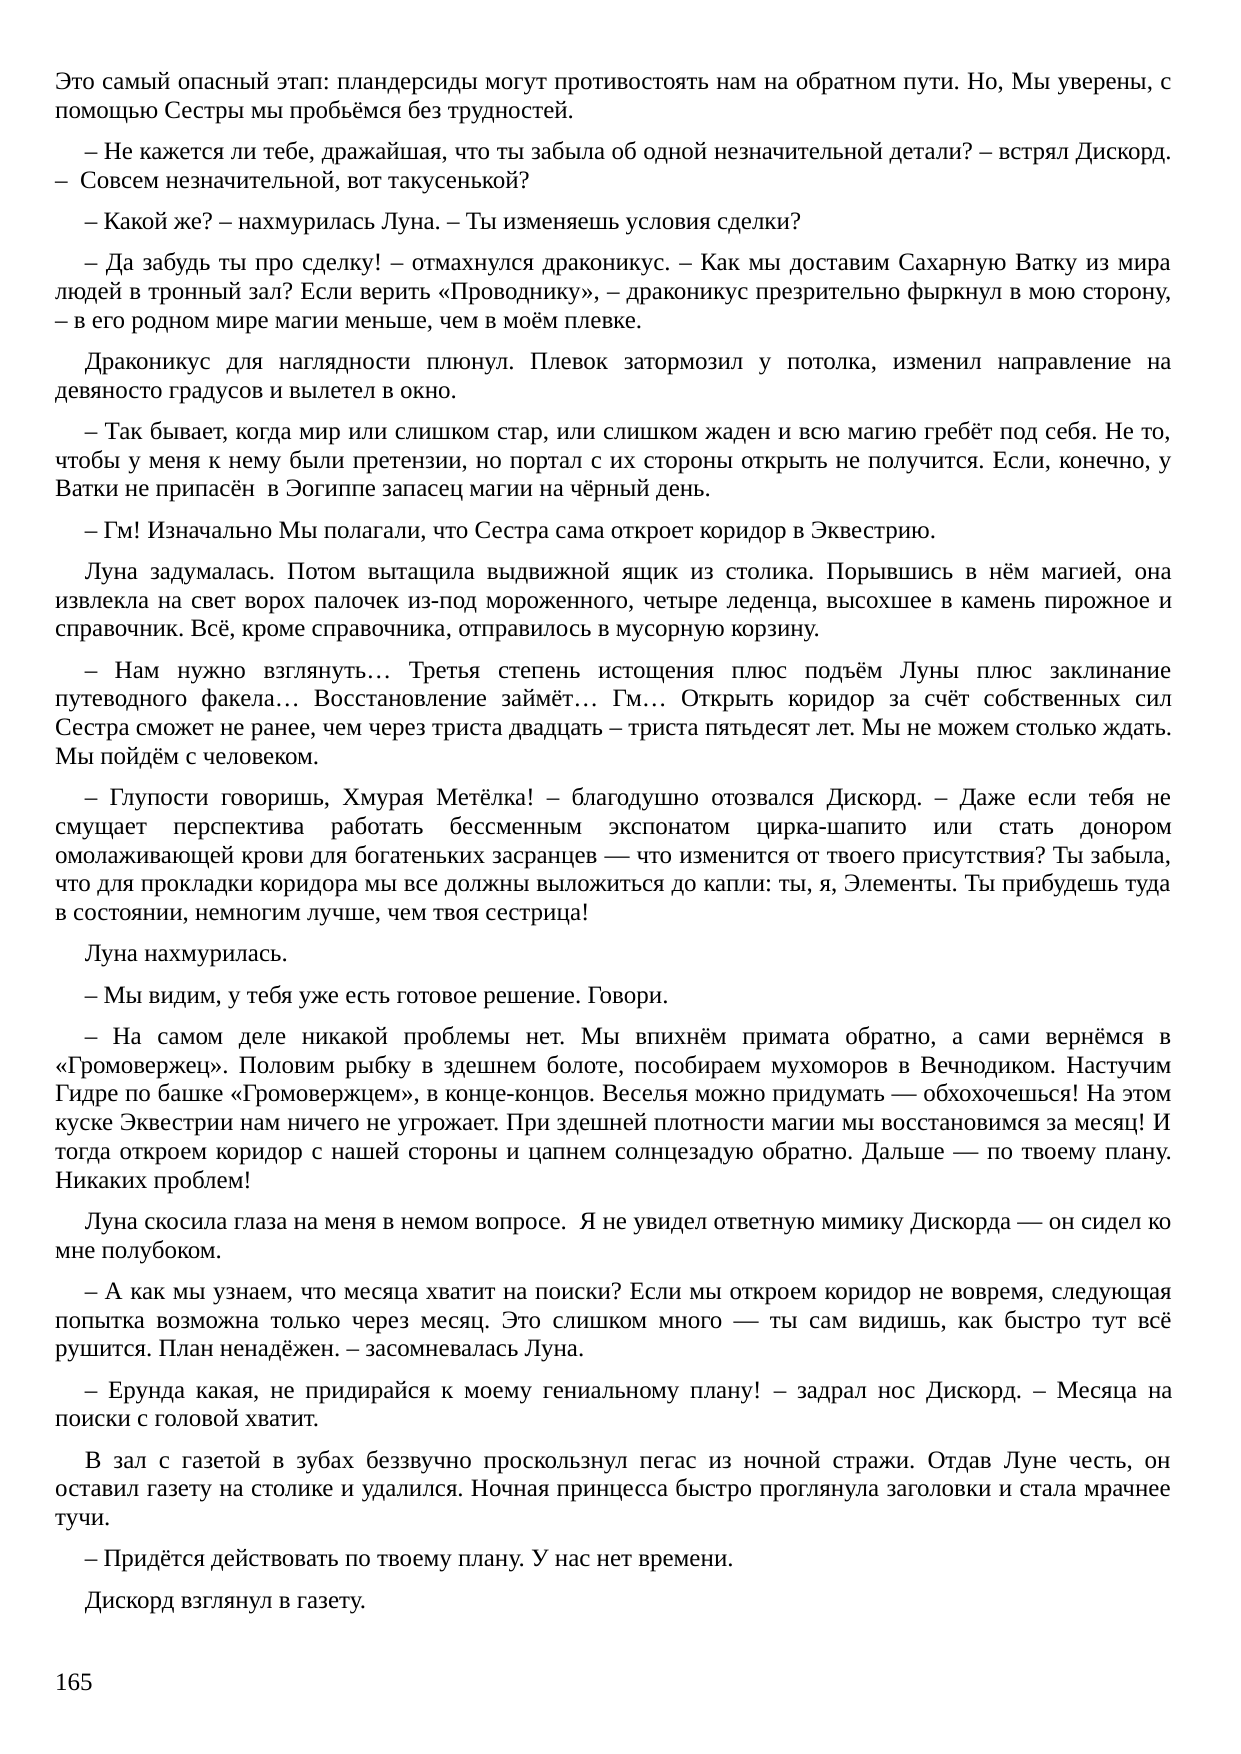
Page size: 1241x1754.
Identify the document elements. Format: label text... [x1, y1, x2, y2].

text – Придётся действовать по твоему плану. У нас нет времени. [55, 1543, 1173, 1572]
text Это самый опасный этап: пландерсиды могут противостоять нам на обратном пути. Но, Мы уверены, с помощью Сестры мы пробьёмся без трудностей. [55, 66, 1173, 123]
text – На самом деле никакой проблемы нет. Мы впихнём примата обратно, а сами вернёмся в «Громовержец». Половим рыбку в здешнем болоте, пособираем мухоморов в Вечнодиком. Настучим Гидре по башке «Громовержцем», в конце-концов. Веселья можно придумать — обхохочешься! На этом куске Эквестрии нам ничего не угрожает. При здешней плотности магии мы восстановимся за месяц! И тогда откроем коридор с нашей стороны и цапнем солнцезадую обратно. Дальше — по твоему плану. Никаких проблем! [55, 1021, 1173, 1193]
text – Глупости говоришь, Хмурая Метёлка! – благодушно отозвался Дискорд. – Даже если тебя не смущает перспектива работать бессменным экспонатом цирка-шапито или стать донором омолаживающей крови для богатеньких засранцев — что изменится от твоего присутствия? Ты забыла, что для прокладки коридора мы все должны выложиться до капли: ты, я, Элементы. Ты прибудешь туда в состоянии, немногим лучше, чем твоя сестрица! [55, 782, 1173, 926]
text Луна нахмурилась. [55, 938, 1173, 967]
text – Мы видим, у тебя уже есть готовое решение. Говори. [55, 980, 1173, 1008]
text – Ерунда какая, не придирайся к моему гениальному плану! – задрал нос Дискорд. – Месяца на поиски с головой хватит. [55, 1375, 1173, 1432]
text – Да забудь ты про сделку! – отмахнулся драконикус. – Как мы доставим Сахарную Ватку из мира людей в тронный зал? Если верить «Проводнику», – драконикус презрительно фыркнул в мою сторону, – в его родном мире магии меньше, чем в моём плевке. [55, 247, 1173, 333]
text Драконикус для наглядности плюнул. Плевок затормозил у потолка, изменил направление на девяносто градусов и вылетел в окно. [55, 346, 1173, 403]
text – Так бывает, когда мир или слишком стар, или слишком жаден и всю магию гребёт под себя. Не то, чтобы у меня к нему были претензии, но портал с их стороны открыть не получится. Если, конечно, у Ватки не припасён в Эогиппе запасец магии на чёрный день. [55, 416, 1173, 502]
text Луна задумалась. Потом вытащила выдвижной ящик из столика. Порывшись в нём магией, она извлекла на свет ворох палочек из-под мороженного, четыре леденца, высохшее в камень пирожное и справочник. Всё, кроме справочника, отправилось в мусорную корзину. [55, 556, 1173, 642]
text – Какой же? – нахмурилась Луна. – Ты изменяешь условия сделки? [55, 206, 1173, 235]
text – Не кажется ли тебе, дражайшая, что ты забыла об одной незначительной детали? – встрял Дискорд. – Совсем незначительной, вот такусенькой? [55, 136, 1173, 193]
text Дискорд взглянул в газету. [55, 1585, 1173, 1613]
text – Нам нужно взглянуть… Третья степень истощения плюс подъём Луны плюс заклинание путеводного факела… Восстановление займёт… Гм… Открыть коридор за счёт собственных сил Сестра сможет не ранее, чем через триста двадцать – триста пятьдесят лет. Мы не можем столько ждать. Мы пойдём с человеком. [55, 655, 1173, 770]
text В зал с газетой в зубах беззвучно проскользнул пегас из ночной стражи. Отдав Луне честь, он оставил газету на столике и удалился. Ночная принцесса быстро проглянула заголовки и стала мрачнее тучи. [55, 1445, 1173, 1531]
text – А как мы узнаем, что месяца хватит на поиски? Если мы откроем коридор не вовремя, следующая попытка возможна только через месяц. Это слишком много — ты сам видишь, как быстро тут всё рушится. План ненадёжен. – засомневалась Луна. [55, 1276, 1173, 1362]
text Луна скосила глаза на меня в немом вопросе. Я не увидел ответную мимику Дискорда — он сидел ко мне полубоком. [55, 1206, 1173, 1263]
text – Гм! Изначально Мы полагали, что Сестра сама откроет коридор в Эквестрию. [55, 515, 1173, 543]
